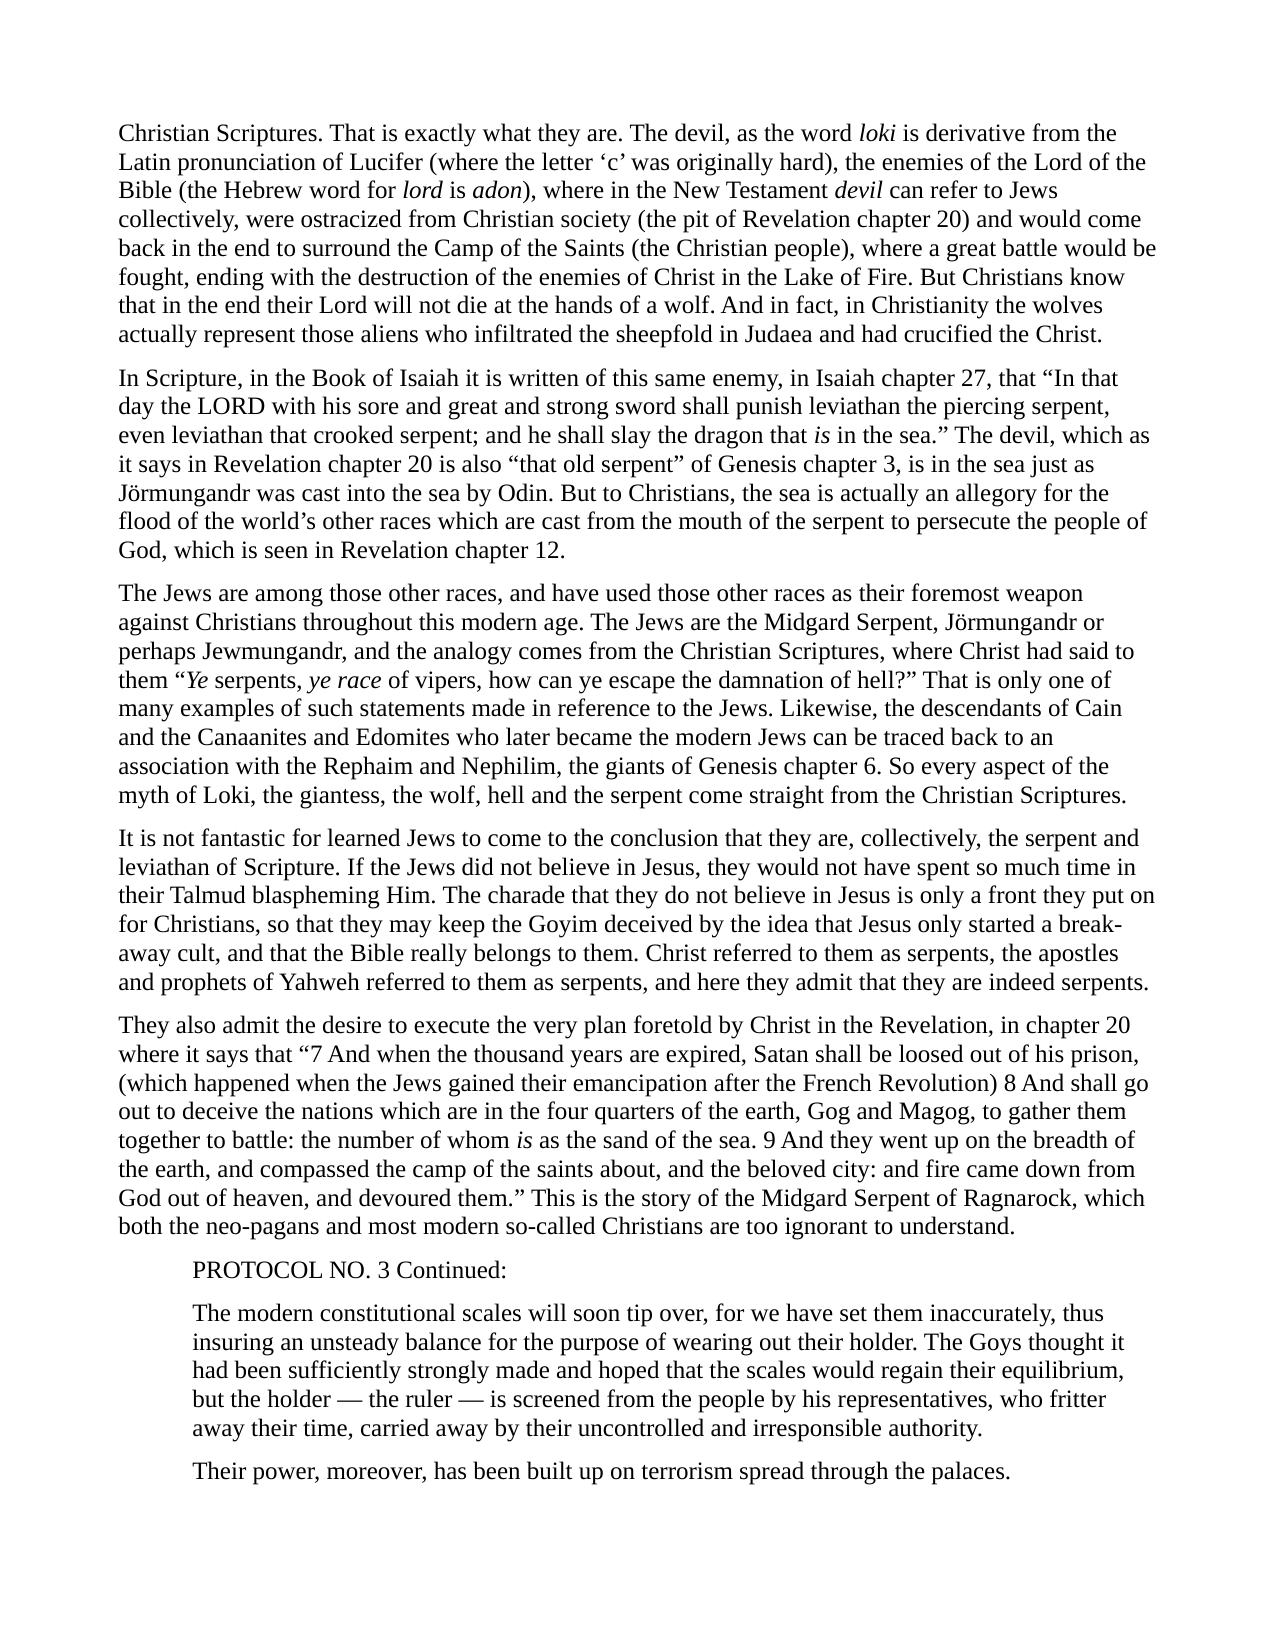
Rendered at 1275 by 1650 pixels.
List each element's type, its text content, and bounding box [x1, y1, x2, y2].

text They also admit the desire to execute the very plan foretold by Christ in the Revelation, in chapter 20 where it says that “7 And when the thousand years are expired, Satan shall be loosed out of his prison, (which happened when the Jews gained their emancipation after the French Revolution) 8 And shall go out to deceive the nations which are in the four quarters of the earth, Gog and Magog, to gather them together to battle: the number of whom is as the sand of the sea. 9 And they went up on the breadth of the earth, and compassed the camp of the saints about, and the beloved city: and fire came down from God out of heaven, and devoured them.” This is the story of the Midgard Serpent of Ragnarock, which both the neo-pagans and most modern so-called Christians are too ignorant to understand. [118, 1010, 1157, 1240]
text In Scripture, in the Book of Isaiah it is written of this same enemy, in Isaiah chapter 27, that “In that day the LORD with his sore and great and strong sword shall punish leviathan the piercing serpent, even leviathan that crooked serpent; and he shall slay the dragon that is in the sea.” The devil, which as it says in Revelation chapter 20 is also “that old serpent” of Genesis chapter 3, is in the sea just as Jörmungandr was cast into the sea by Odin. But to Christians, the sea is actually an allegory for the flood of the world’s other races which are cast from the mouth of the serpent to persecute the people of God, which is seen in Revelation chapter 12. [118, 363, 1157, 564]
text The Jews are among those other races, and have used those other races as their foremost weapon against Christians throughout this modern age. The Jews are the Midgard Serpent, Jörmungandr or perhaps Jewmungandr, and the analogy comes from the Christian Scriptures, where Christ had said to them “Ye serpents, ye race of vipers, how can ye escape the damnation of hell?” That is only one of many examples of such statements made in reference to the Jews. Likewise, the descendants of Cain and the Canaanites and Edomites who later became the modern Jews can be traced back to an association with the Rephaim and Nephilim, the giants of Genesis chapter 6. So every aspect of the myth of Loki, the giantess, the wolf, hell and the serpent come straight from the Christian Scriptures. [118, 578, 1157, 808]
text Their power, moreover, has been built up on terrorism spread through the palaces. [192, 1456, 1157, 1485]
text Christian Scriptures. That is exactly what they are. The devil, as the word loki is derivative from the Latin pronunciation of Lucifer (where the letter ‘c’ was originally hard), the enemies of the Lord of the Bible (the Hebrew word for lord is adon), where in the New Testament devil can refer to Jews collectively, were ostracized from Christian society (the pit of Revelation chapter 20) and would come back in the end to surround the Camp of the Saints (the Christian people), where a great battle would be fought, ending with the destruction of the enemies of Christ in the Lake of Fire. But Christians know that in the end their Lord will not die at the hands of a wolf. And in fact, in Christianity the wolves actually represent those aliens who infiltrated the sheepfold in Judaea and had crucified the Christ. [118, 118, 1157, 348]
text The modern constitutional scales will soon tip over, for we have set them inaccurately, thus insuring an unsteady balance for the purpose of wearing out their holder. The Goys thought it had been sufficiently strongly made and hoped that the scales would regain their equilibrium, but the holder — the ruler — is screened from the people by his representatives, who fritter away their time, carried away by their uncontrolled and irresponsible authority. [192, 1298, 1157, 1442]
text PROTOCOL NO. 3 Continued: [192, 1255, 1157, 1283]
text It is not fantastic for learned Jews to come to the conclusion that they are, collectively, the serpent and leviathan of Scripture. If the Jews did not believe in Jesus, they would not have spent so much time in their Talmud blaspheming Him. The charade that they do not believe in Jesus is only a front they put on for Christians, so that they may keep the Goyim deceived by the idea that Jesus only started a break-away cult, and that the Bible really belongs to them. Christ referred to them as serpents, the apostles and prophets of Yahweh referred to them as serpents, and here they admit that they are indeed serpents. [118, 823, 1157, 996]
